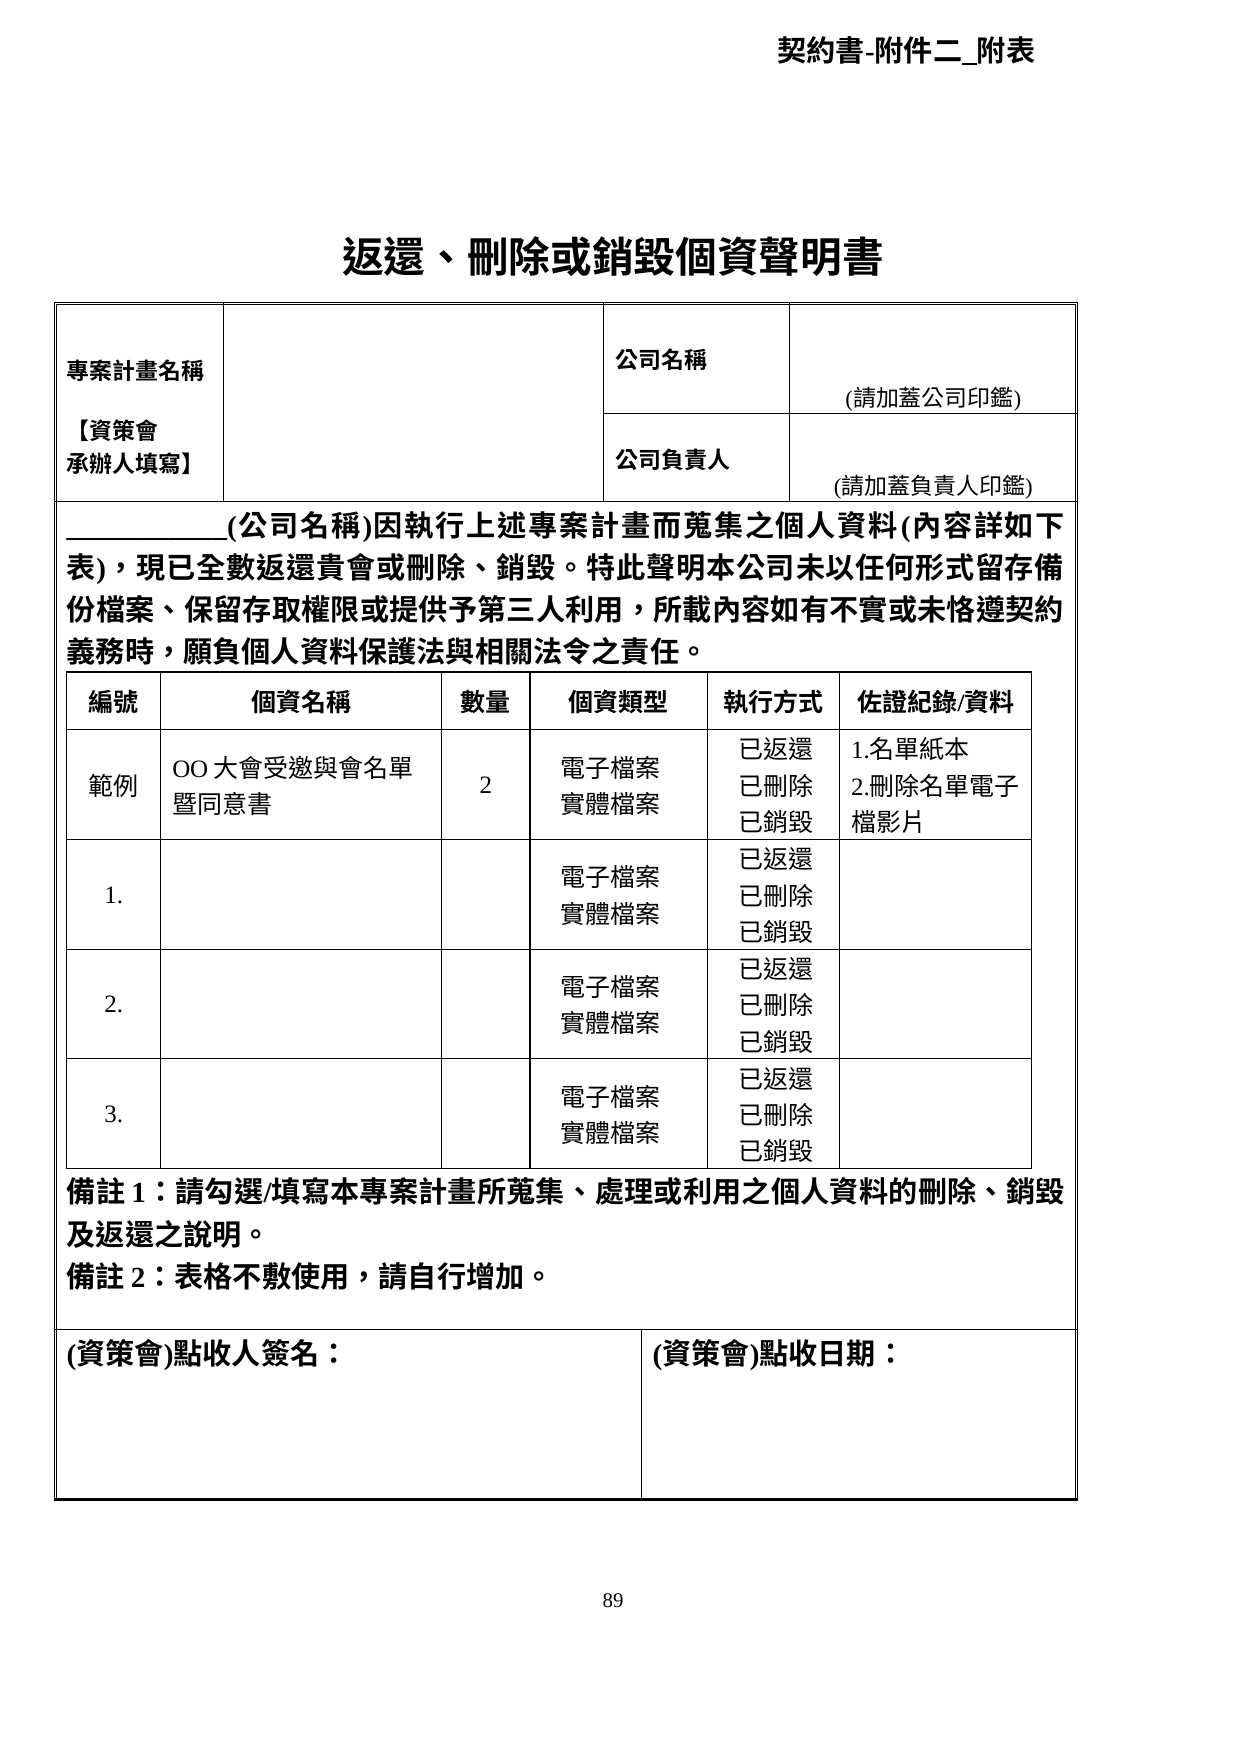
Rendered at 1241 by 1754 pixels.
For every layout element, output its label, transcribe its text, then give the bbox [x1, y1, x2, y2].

table_cell [442, 840, 529, 948]
table_cell (請加蓋負責人印鑑) [790, 414, 1075, 501]
table_cell 已返還 已刪除 已銷毀 [708, 840, 839, 948]
table_cell [442, 950, 529, 1058]
table_cell 公司負責人 [604, 414, 789, 501]
text [762, 27, 1070, 85]
table_cell 電子檔案 實體檔案 [531, 730, 707, 839]
table_cell 1.名單紙本 2.刪除名單電子檔影片 [840, 730, 1031, 839]
table_cell (資策會)點收人簽名： [57, 1330, 641, 1497]
table_cell 3. [67, 1059, 160, 1168]
table_cell (資策會)點收日期： [642, 1330, 1075, 1497]
table_cell 2 [442, 730, 529, 839]
table_cell [840, 1059, 1031, 1168]
table_header 執行方式 [708, 673, 839, 729]
table_cell 電子檔案 實體檔案 [531, 950, 707, 1058]
table_header 公司名稱 [604, 305, 789, 413]
table_cell [161, 950, 441, 1058]
table_cell [840, 950, 1031, 1058]
table_cell 範例 [67, 730, 160, 839]
table_cell ___________(公司名稱)因執行上述專案計畫而蒐集之個人資料(內容詳如下表)，現已全數返還貴會或刪除、銷毀。特此聲明本公司未以任何形式留存備份檔案、保留存取權限或提供予第三人利用，所載內容如有不實或未恪遵契約義務時，願負個人資料保護法與相關法令之責任。 備註1：請勾選/填寫本專案計畫所蒐集、處理或利用之個人資料的刪除、銷毀及返還之說明。 備註2：表格不敷使用，請自行增加。 [57, 502, 1075, 1329]
table_cell 已返還 已刪除 已銷毀 [708, 730, 839, 839]
table_header (請加蓋公司印鑑) [790, 305, 1075, 413]
table_header 數量 [442, 673, 529, 729]
table_cell [442, 1059, 529, 1168]
table_cell OO大會受邀與會名單暨同意書 [161, 730, 441, 839]
table_cell [161, 1059, 441, 1168]
table_cell 1. [67, 840, 160, 948]
table_cell [161, 840, 441, 948]
table_cell 電子檔案 實體檔案 [531, 840, 707, 948]
table_cell 已返還 已刪除 已銷毀 [708, 1059, 839, 1168]
table_cell 電子檔案 實體檔案 [531, 1059, 707, 1168]
table_header 編號 [67, 673, 160, 729]
text 契約書-附件二_附表 [777, 35, 1055, 68]
table_header 個資名稱 [161, 673, 441, 729]
table_header 佐證紀錄/資料 [840, 673, 1031, 729]
table_cell [840, 840, 1031, 948]
table_header [224, 305, 603, 501]
table_header 專案計畫名稱 【資策會 承辦人填寫】 [57, 305, 223, 501]
text 返還、刪除或銷毀個資聲明書 [148, 229, 1078, 283]
table_cell 已返還 已刪除 已銷毀 [708, 950, 839, 1058]
table_cell 2. [67, 950, 160, 1058]
table_header 個資類型 [531, 673, 707, 729]
